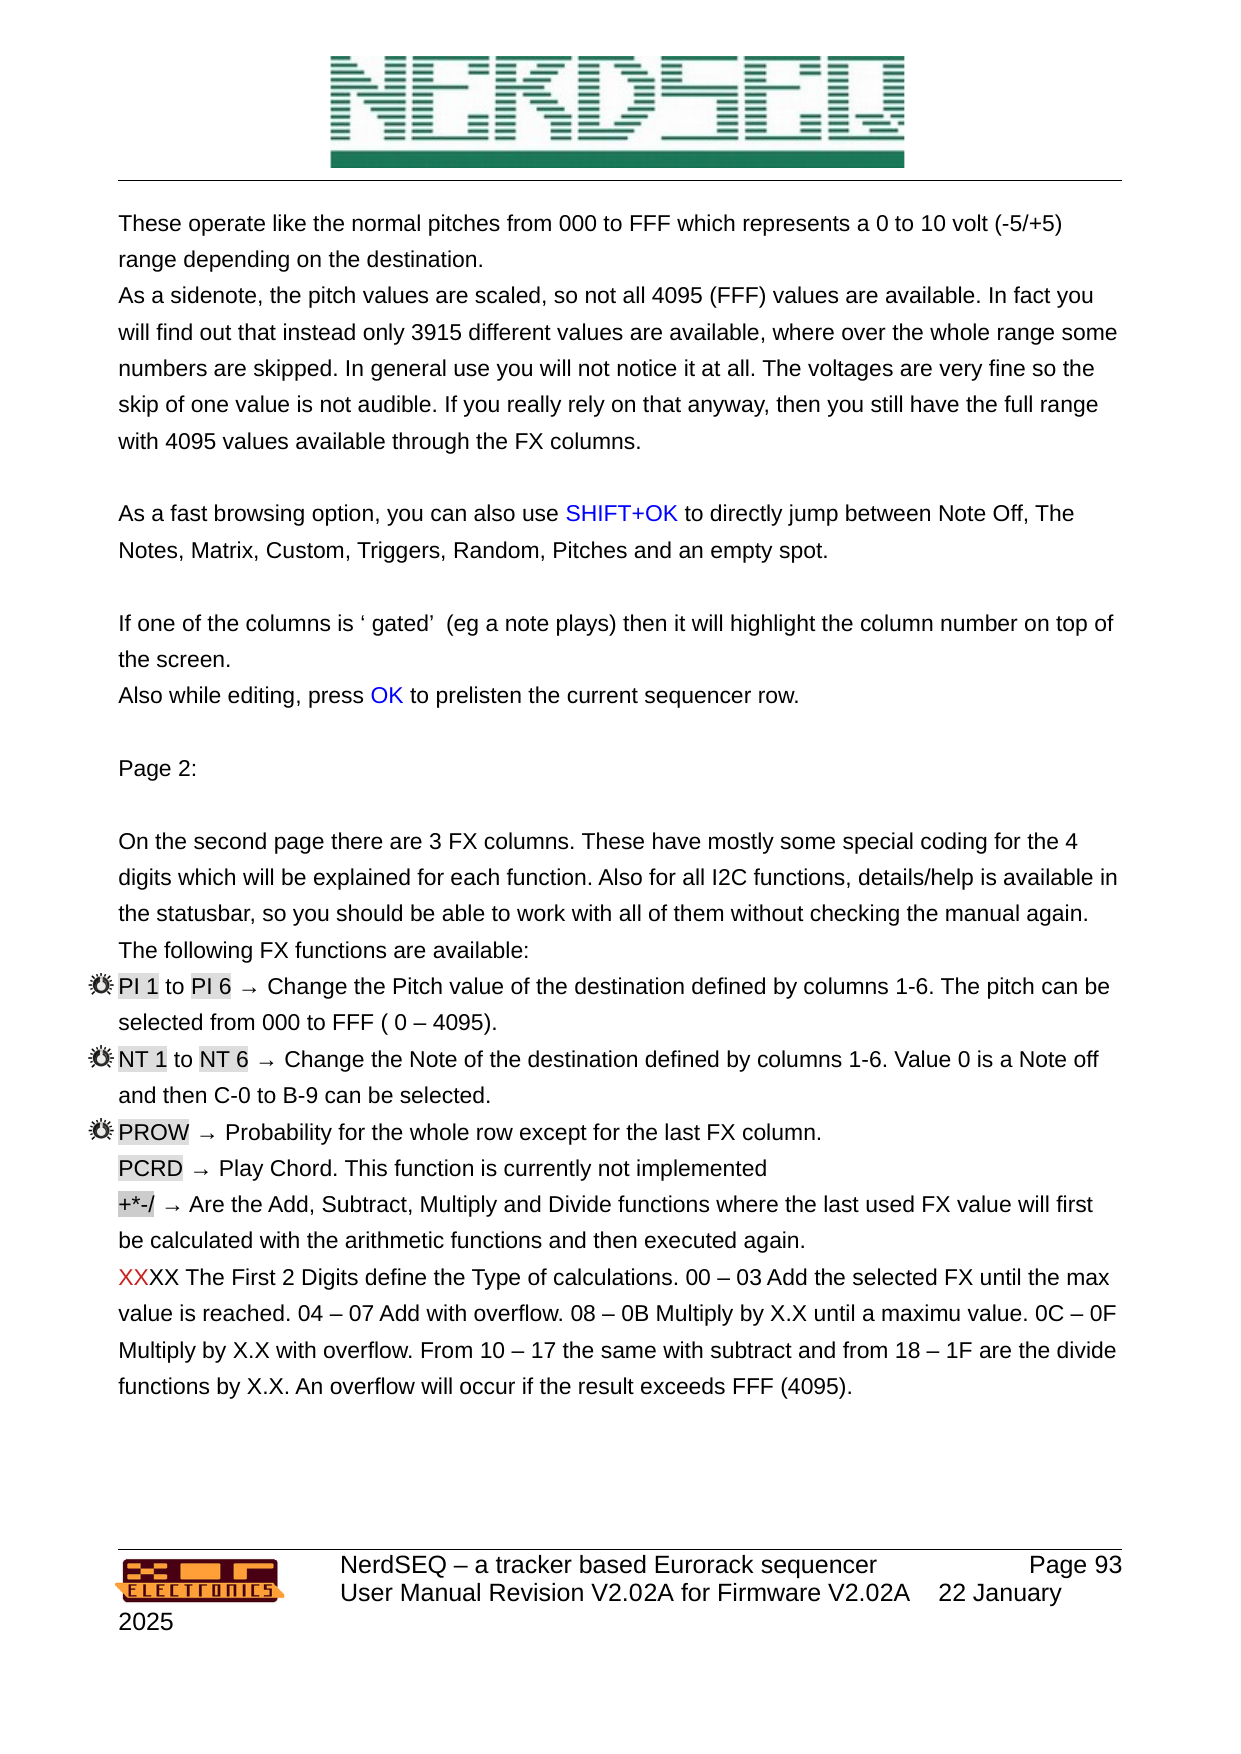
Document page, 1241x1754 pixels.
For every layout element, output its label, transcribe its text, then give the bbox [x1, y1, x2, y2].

text +*-/ → Are the Add, Subtract, Multiply and Divide functions where the last used FX value will first be calculated with the arithmetic functions and then executed again. [118, 1191, 1122, 1254]
text NT 1 to NT 6 → Change the Note of the destination defined by columns 1-6. Value 0 is a Note off and then C-0 to B-9 can be selected. [118, 1046, 1122, 1108]
text Page 2: [118, 755, 1122, 781]
text The following FX functions are available: [118, 937, 1122, 963]
picture [88, 1045, 114, 1071]
text As a sidenote, the pitch values are scaled, so not all 4095 (FFF) values are available. In fact you will find out that instead only 3915 different values are available, where over the whole range some numbers are skipped. In general use you will not notice it at all. The voltages are very fine so the skip of one value is not audible. If you really rely on that anyway, then you still have the full range with 4095 values available through the FX columns. [118, 282, 1122, 454]
picture [330, 56, 905, 168]
text These operate like the normal pitches from 000 to FFF which represents a 0 to 10 volt (-5/+5) range depending on the destination. [118, 209, 1122, 272]
text If one of the columns is ‘ gated’ (eg a note plays) then it will highlight the column number on top of the screen. [118, 609, 1122, 672]
picture [115, 1555, 285, 1605]
text PI 1 to PI 6 → Change the Pitch value of the destination defined by columns 1-6. The pitch can be selected from 000 to FFF ( 0 – 4095). [118, 973, 1122, 1036]
text On the second page there are 3 FX columns. These have mostly some special coding for the 4 digits which will be explained for each function. Also for all I2C functions, details/help is available in the statusbar, so you should be able to work with all of them without checking the manual again. [118, 828, 1122, 927]
picture [88, 973, 114, 998]
picture [88, 1118, 114, 1143]
text PCRD → Play Chord. This function is currently not implemented [118, 1155, 1122, 1181]
text Also while editing, press OK to prelisten the current sequencer row. [118, 682, 1122, 708]
text XXXX The First 2 Digits define the Type of calculations. 00 – 03 Add the selected FX until the max value is reached. 04 – 07 Add with overflow. 08 – 0B Multiply by X.X until a maximu value. 0C – 0F Multiply by X.X with overflow. From 10 – 17 the same with subtract and from 18 – 1F are the divide functions by X.X. An overflow will occur if the result exceeds FFF (4095). [118, 1264, 1122, 1399]
text PROW → Probability for the whole row except for the last FX column. [118, 1118, 1122, 1145]
text As a fast browsing option, you can also use SHIFT+OK to directly jump between Note Off, The Notes, Matrix, Custom, Triggers, Random, Pitches and an empty spot. [118, 500, 1122, 563]
